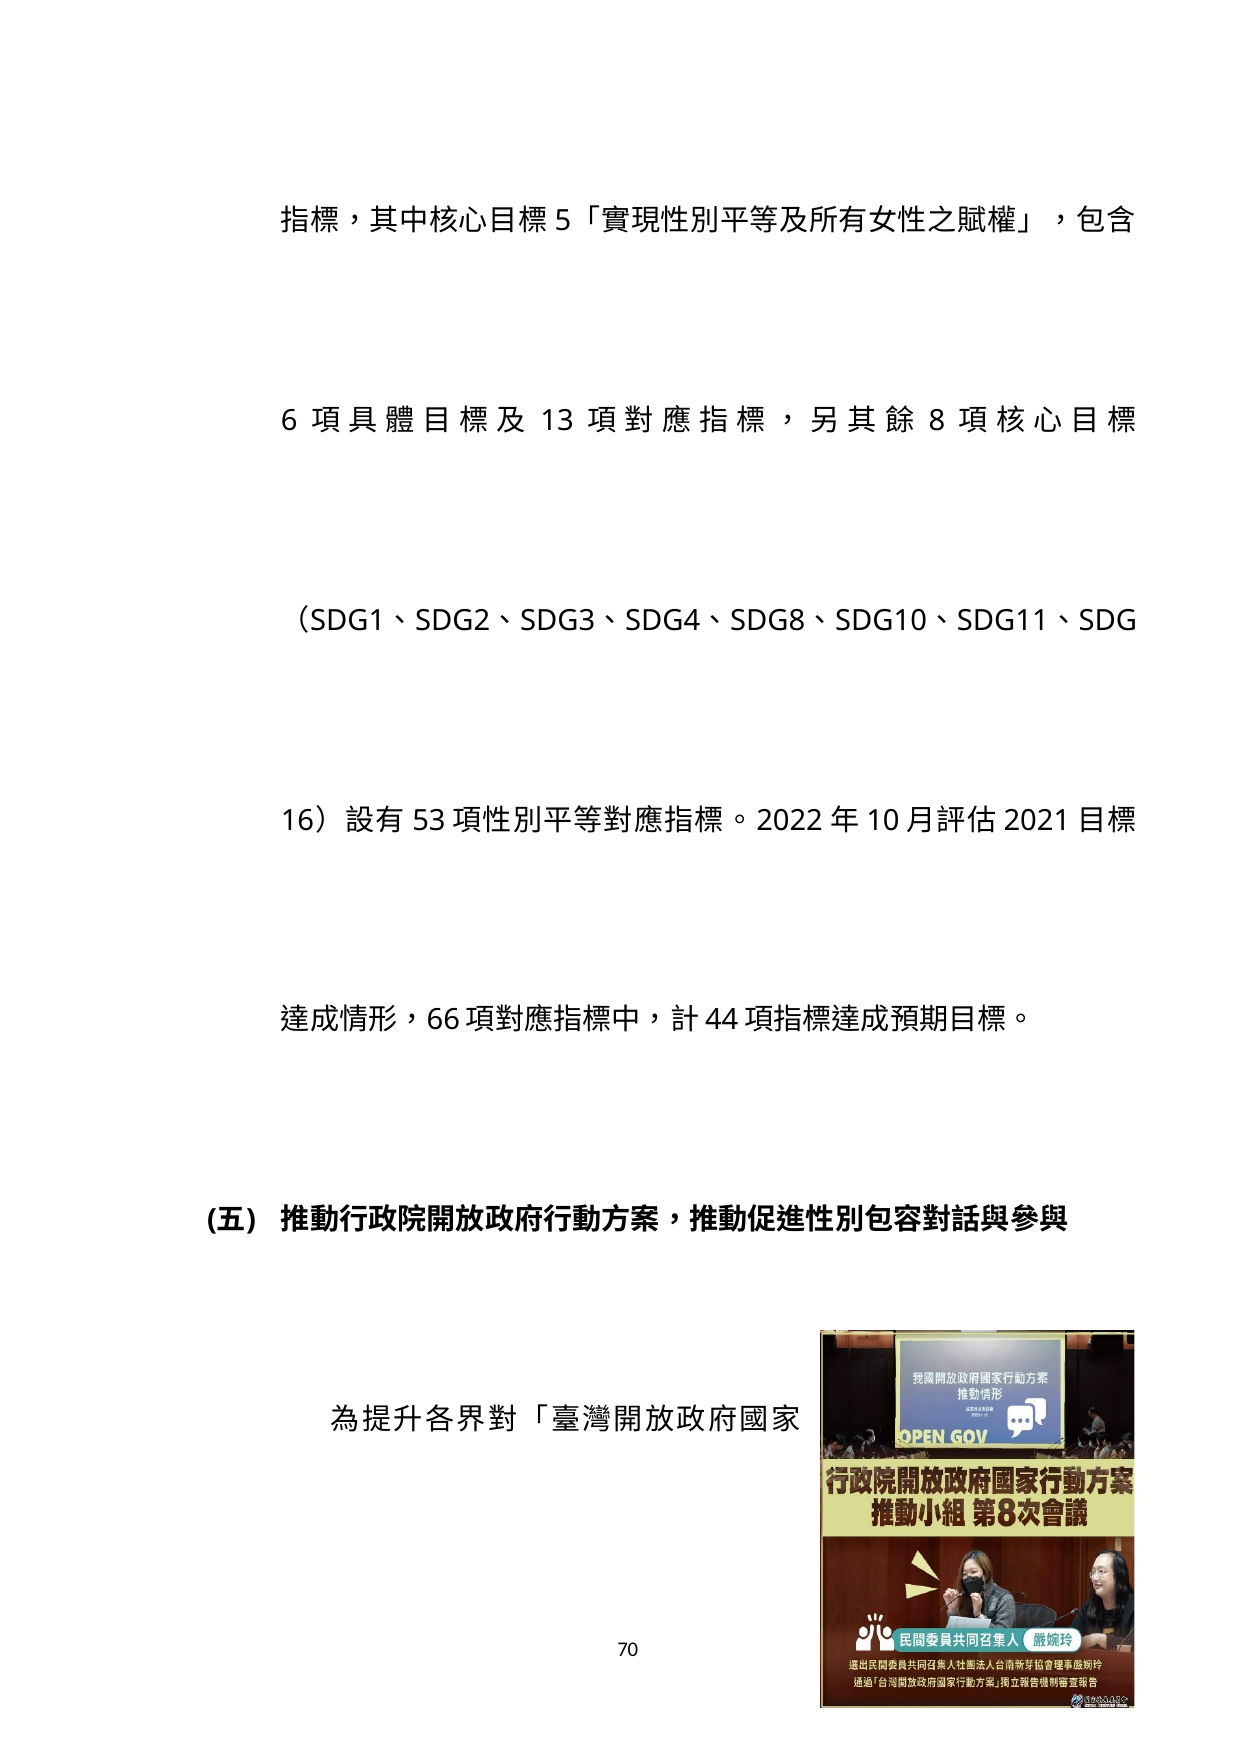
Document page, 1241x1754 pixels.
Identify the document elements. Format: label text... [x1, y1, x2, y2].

list 推動行政院開放政府行動方案，推動促進性別包容對話與參與 [207, 1117, 1093, 1317]
picture [835, 1330, 1139, 1710]
list 為提升各界對「臺灣開放政府國家 [281, 1317, 1137, 1517]
list 指標，其中核心目標5「實現性別平等及所有女性之賦權」，包含6項具體目標及13項對應指標，另其餘8項核心目標（SDG1、SDG2、SDG3、SDG4、SDG8、SDG10、SDG11、SDG16）設有53項性別平等對應指標。2022年10月評估2021目標達成情形，66項對應指標中，計44項指標達成預期目標。 [281, 118, 1137, 1117]
